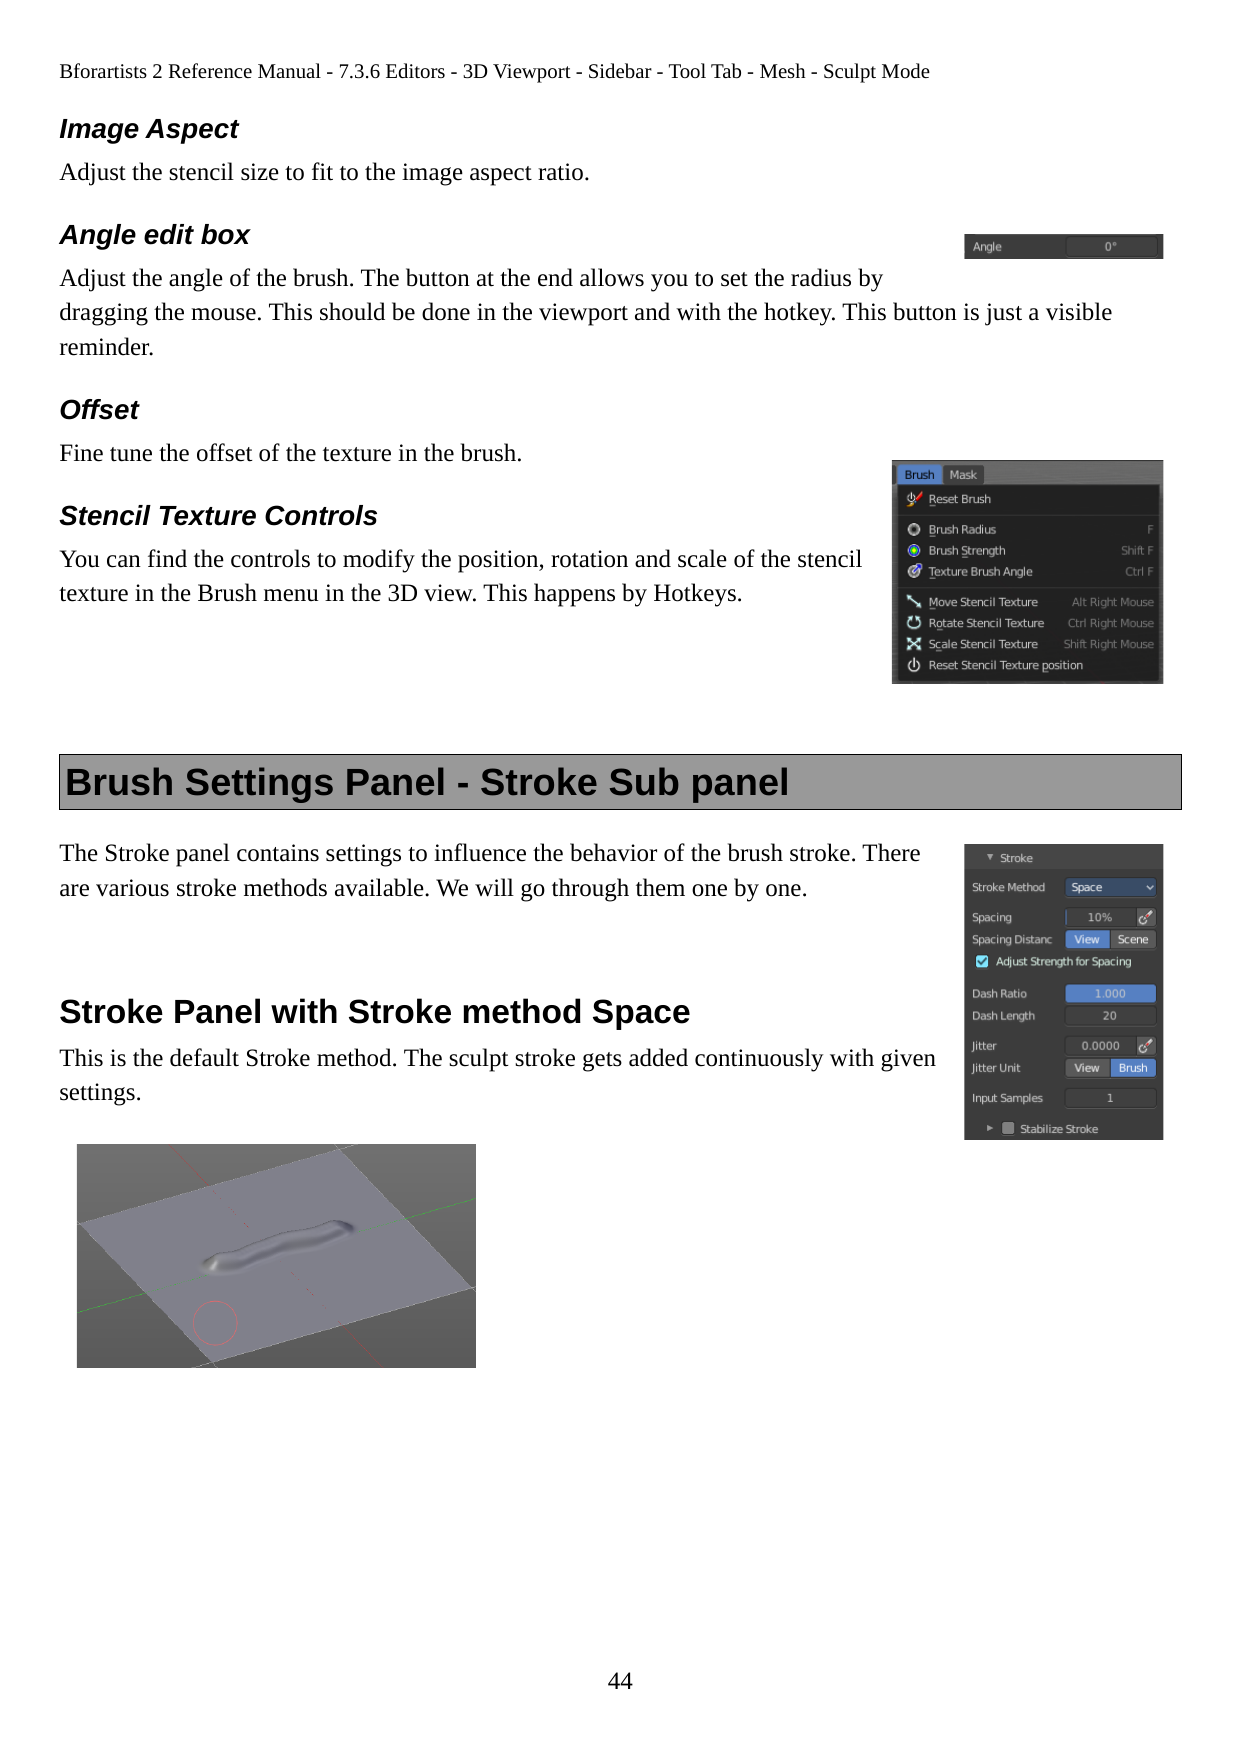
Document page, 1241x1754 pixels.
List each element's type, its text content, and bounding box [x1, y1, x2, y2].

text Adjust the stencil size to fit to the image aspect ratio. [59, 157, 1181, 186]
subtitle [1164, 499, 1181, 531]
subtitle Stroke Panel with Stroke method Space [59, 992, 964, 1030]
text Adjust the angle of the brush. The button at the end allows you to set the radius by dragging the mouse. This should be done in the viewport and with the hotkey. This button is just a visible reminder. [59, 263, 1181, 361]
picture [891, 460, 1164, 684]
text The Stroke panel contains settings to influence the behavior of the brush stroke. There are various stroke methods available. We will go through them one by one. [59, 838, 1181, 901]
subtitle Image Aspect [59, 113, 1181, 144]
text You can find the controls to modify the position, rotation and scale of the stencil texture in the Brush menu in the 3D view. This happens by Hotkeys. [59, 544, 891, 607]
picture [964, 234, 1164, 259]
picture [76, 1144, 476, 1368]
picture [964, 844, 1164, 1140]
text Fine tune the offset of the texture in the brush. [59, 438, 1181, 467]
table_header Brush Settings Panel - Stroke Sub panel [60, 755, 1181, 809]
subtitle Offset [59, 393, 1181, 425]
subtitle Stencil Texture Controls [59, 499, 891, 531]
text This is the default Stroke method. The sculpt stroke gets added continuously with given settings. [59, 1043, 964, 1106]
subtitle Angle edit box [59, 218, 1181, 250]
